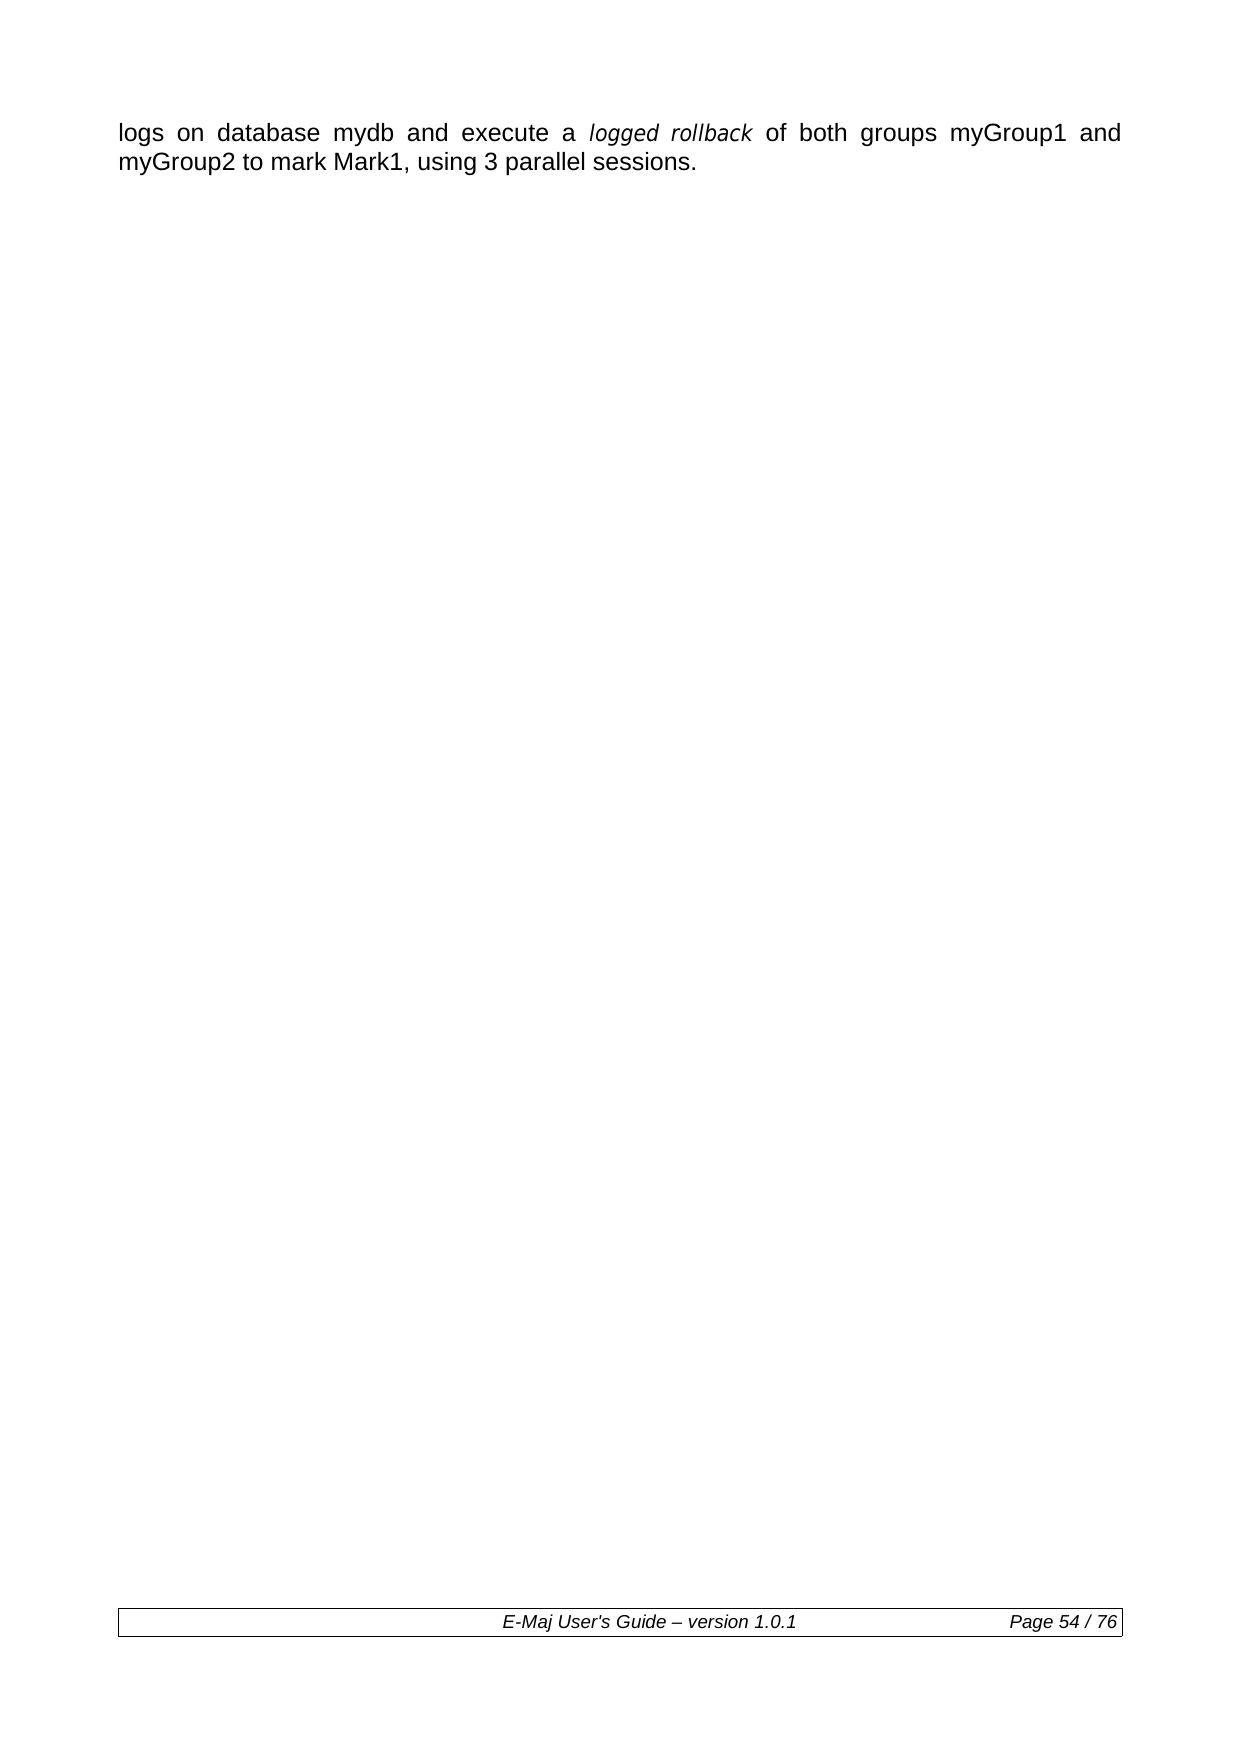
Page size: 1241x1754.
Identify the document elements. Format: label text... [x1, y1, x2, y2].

text logs on database mydb and execute a logged rollback of both groups myGroup1 and myGroup2 to mark Mark1, using 3 parallel sessions. [118, 118, 1122, 176]
